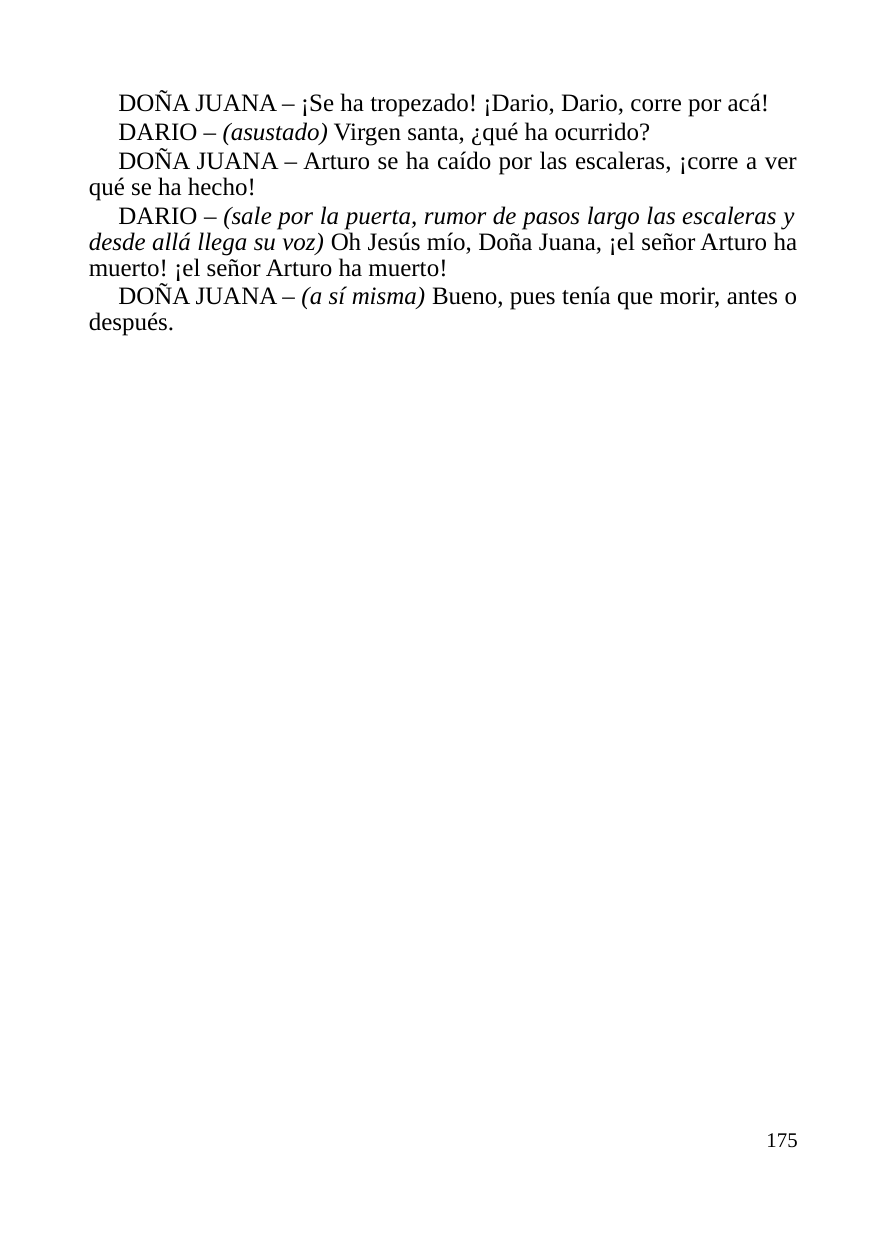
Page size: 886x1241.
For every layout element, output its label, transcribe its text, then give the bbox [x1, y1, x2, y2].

text DOÑA JUANA – Arturo se ha caído por las escaleras, ¡corre a ver qué se ha hecho! [88, 146, 797, 201]
text DARIO – (asustado) Virgen santa, ¿qué ha ocurrido? [88, 117, 797, 146]
text DOÑA JUANA – (a sí misma) Bueno, pues tenía que morir, antes o después. [88, 281, 797, 336]
text DARIO – (sale por la puerta, rumor de pasos largo las escaleras y desde allá llega su voz) Oh Jesús mío, Doña Juana, ¡el señor Arturo ha muerto! ¡el señor Arturo ha muerto! [88, 201, 797, 281]
text DOÑA JUANA – ¡Se ha tropezado! ¡Dario, Dario, corre por acá! [88, 88, 797, 117]
